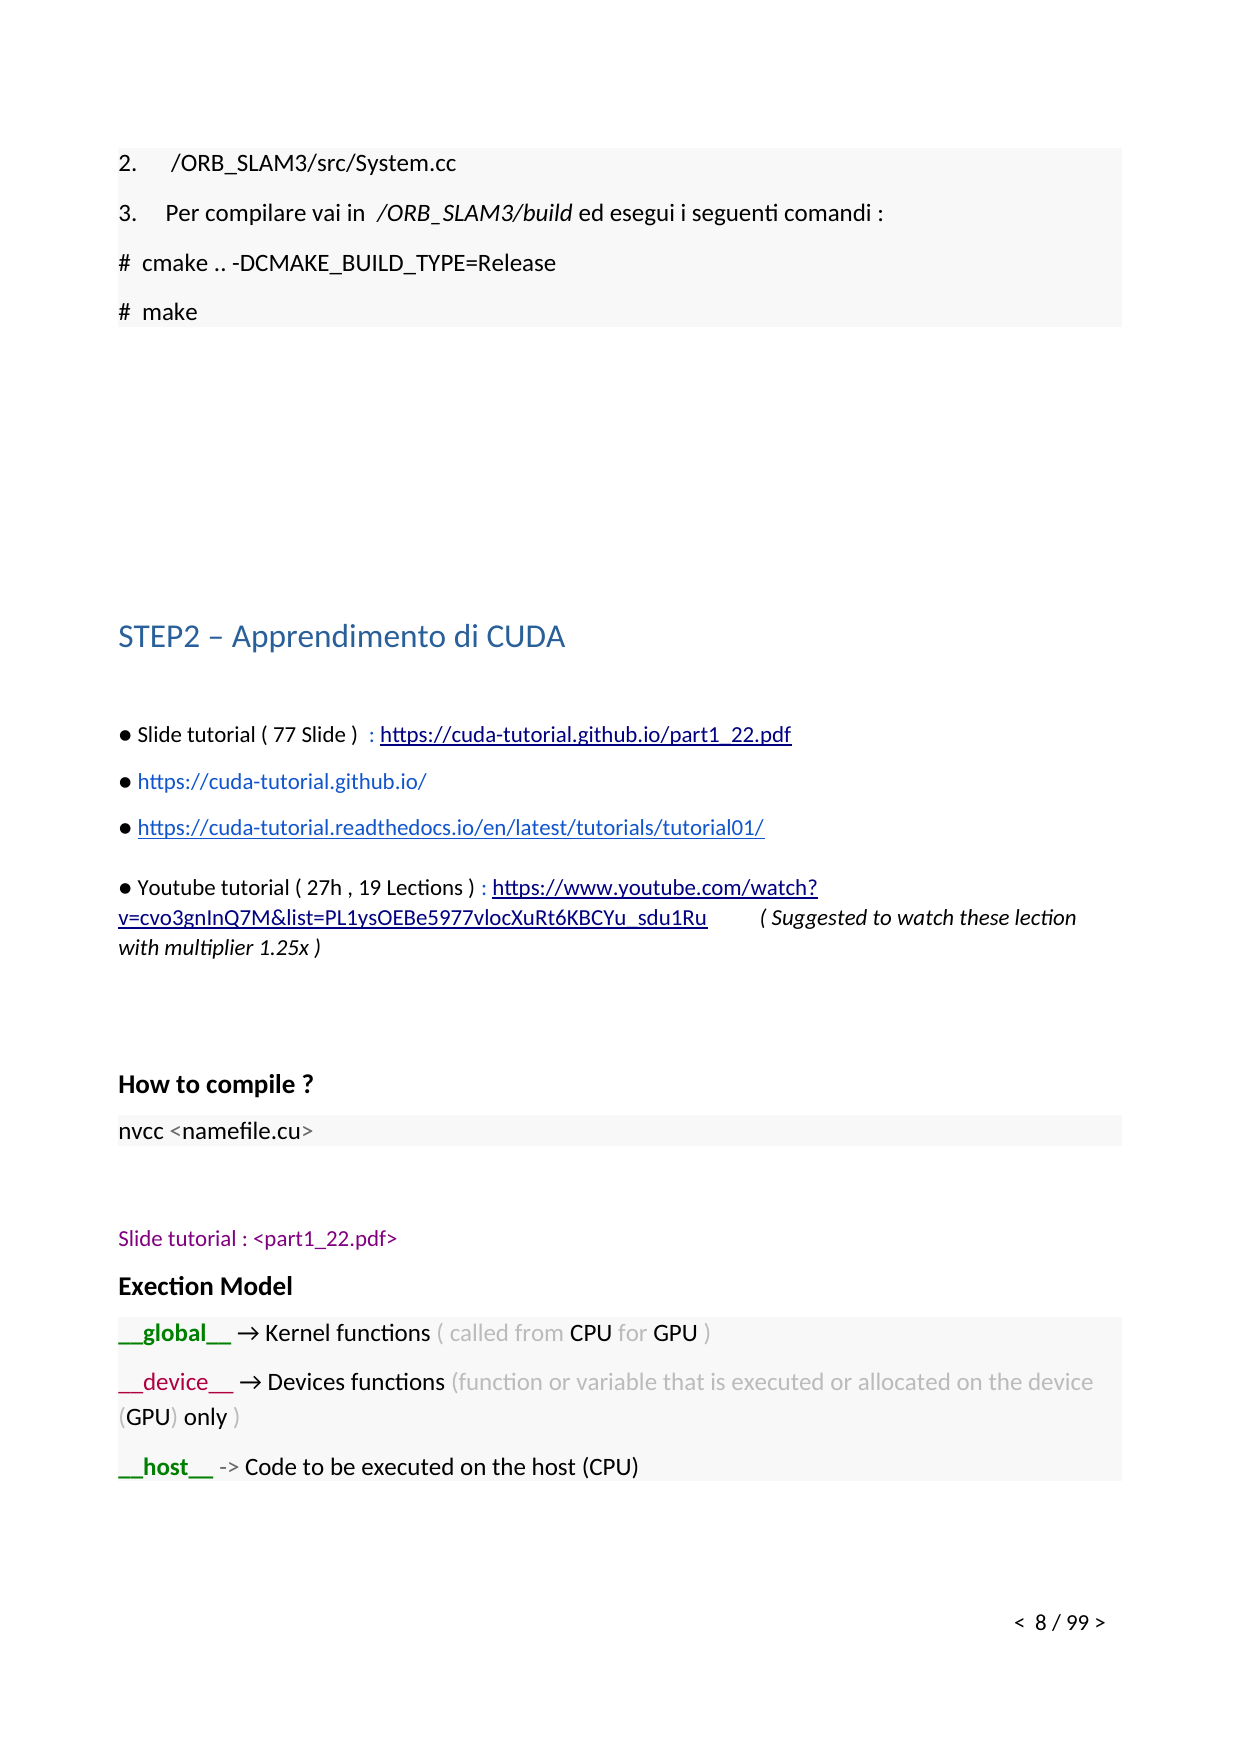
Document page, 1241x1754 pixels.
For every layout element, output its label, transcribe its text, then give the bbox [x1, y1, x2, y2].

text __device__ → Devices functions (function or variable that is executed or allocated on the device (GPU) only ) [118, 1366, 1122, 1432]
text __host__ -> Code to be executed on the host (CPU) [118, 1451, 1122, 1481]
text __global__ → Kernel functions ( called from CPU for GPU ) [118, 1317, 1122, 1347]
text ● Youtube tutorial ( 27h , 19 Lections ) : https://www.youtube.com/watch?v=cvo3gnInQ7M&list=PL1ysOEBe5977vlocXuRt6KBCYu_sdu1Ru ( Suggested to watch these lection with multiplier 1.25x ) [118, 873, 1122, 961]
text ● https://cuda-tutorial.github.io/ [118, 767, 1122, 795]
subtitle How to compile ? [118, 1067, 1122, 1100]
text Slide tutorial : <part1_22.pdf> [118, 1224, 1122, 1252]
text 3. Per compilare vai in /ORB_SLAM3/build ed esegui i seguenti comandi : [118, 197, 1122, 228]
text ● Slide tutorial ( 77 Slide ) : https://cuda-tutorial.github.io/part1_22.pdf [118, 720, 1122, 748]
text nvcc <namefile.cu> [118, 1115, 1122, 1146]
text ● https://cuda-tutorial.readthedocs.io/en/latest/tutorials/tutorial01/ [118, 813, 1122, 841]
text # make [118, 296, 1122, 327]
subtitle Exection Model [118, 1269, 1122, 1302]
subtitle STEP2 – Apprendimento di CUDA [118, 615, 1122, 655]
text 2. /ORB_SLAM3/src/System.cc [118, 148, 1122, 178]
text # cmake .. -DCMAKE_BUILD_TYPE=Release [118, 247, 1122, 277]
